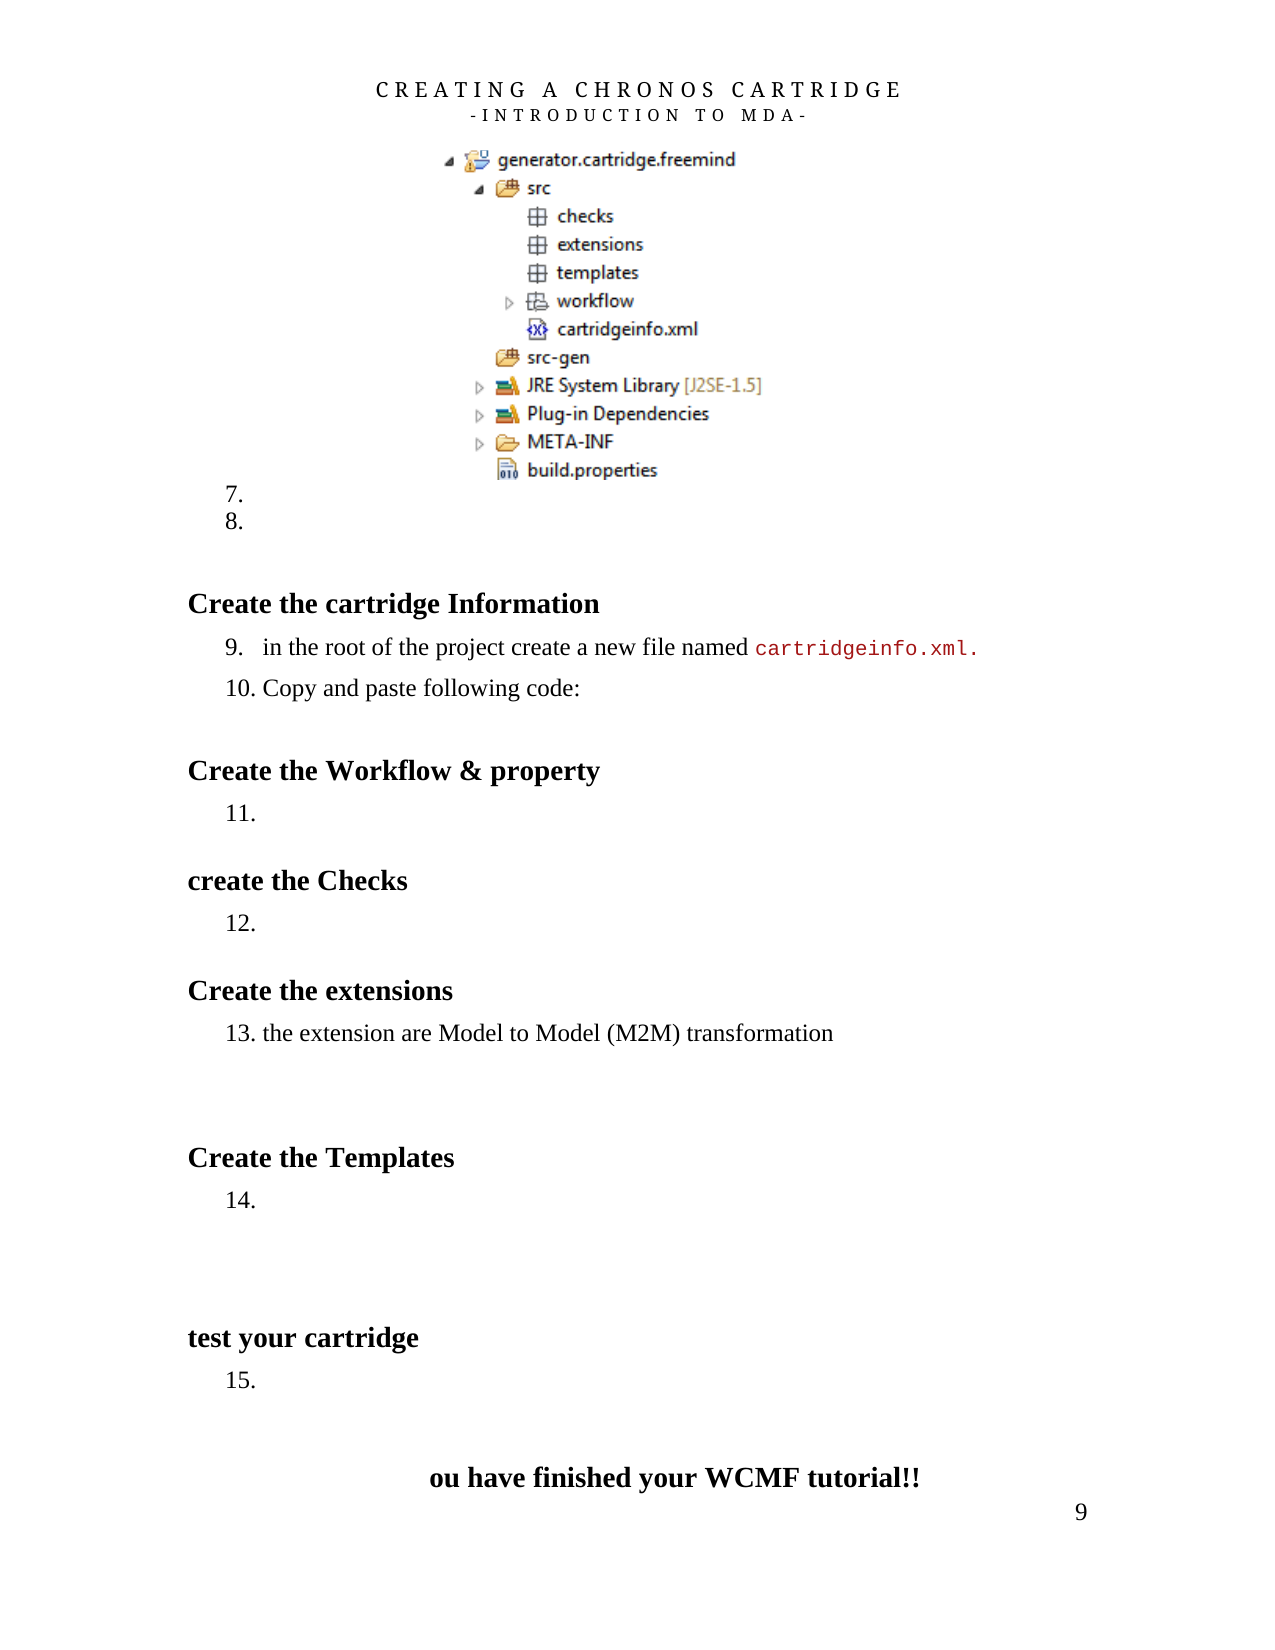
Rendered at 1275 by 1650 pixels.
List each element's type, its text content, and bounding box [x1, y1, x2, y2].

subtitle Create the Workflow & property [187, 754, 1087, 786]
picture [443, 150, 833, 480]
subtitle create the Checks [187, 864, 1087, 896]
list ou have finished your WCMF tutorial!! [225, 1462, 1087, 1494]
list Copy and paste following code: [225, 674, 1087, 729]
subtitle Create the cartridge Information [187, 588, 1087, 620]
subtitle test your cartridge [187, 1321, 1087, 1353]
subtitle Create the extensions [187, 974, 1087, 1006]
subtitle Create the Templates [187, 1141, 1087, 1174]
list in the root of the project create a new file named cartridgeinfo.xml. [225, 633, 1087, 661]
list the extension are Model to Model (M2M) transformation [225, 1019, 1087, 1047]
